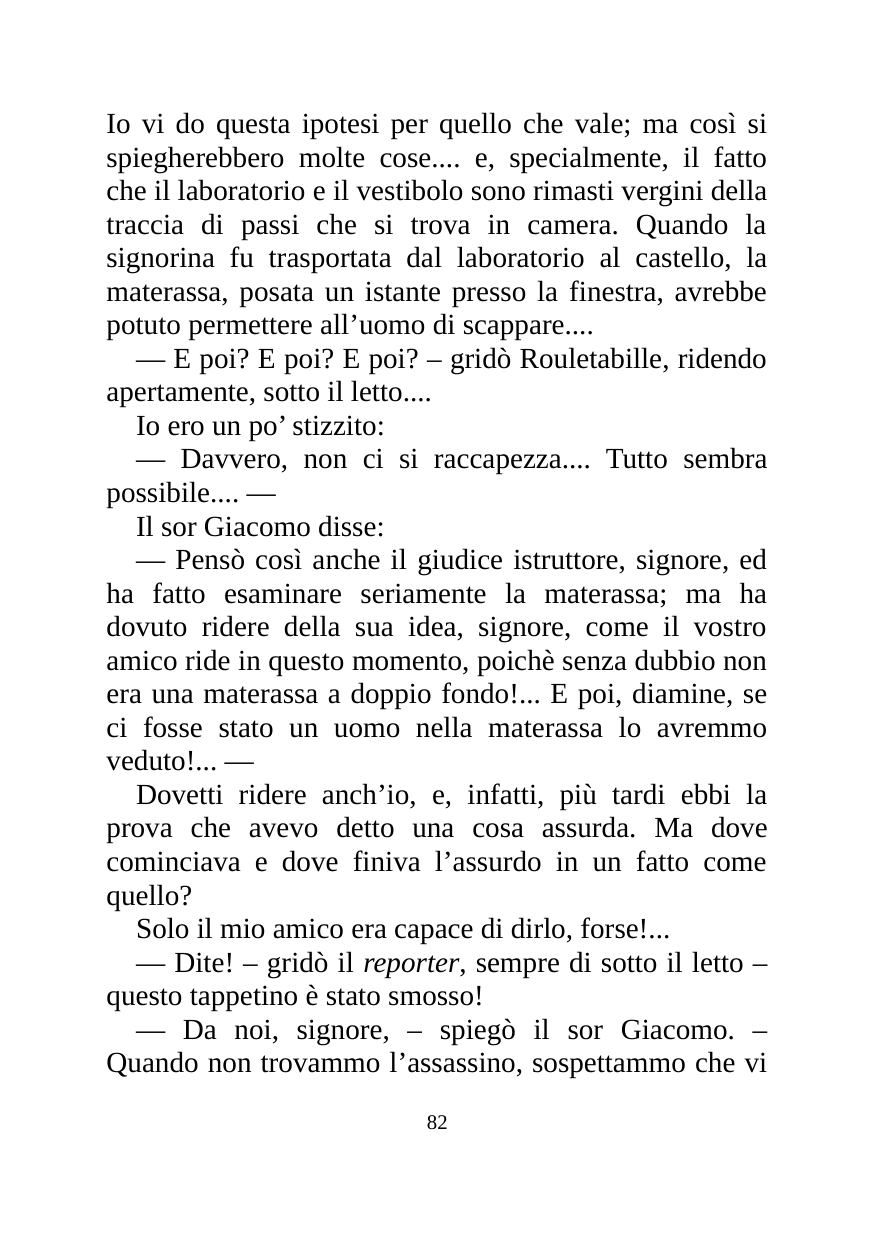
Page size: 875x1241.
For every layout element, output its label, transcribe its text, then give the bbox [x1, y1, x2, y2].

text — Pensò così anche il giudice istruttore, signore, ed ha fatto esaminare seriamente la materassa; ma ha dovuto ridere della sua idea, signore, come il vostro amico ride in questo momento, poichè senza dubbio non era una materassa a doppio fondo!... E poi, diamine, se ci fosse stato un uomo nella materassa lo avremmo veduto!... — [106, 542, 768, 777]
text — E poi? E poi? E poi? – gridò Rouletabille, ridendo apertamente, sotto il letto.... [106, 341, 768, 408]
text Io vi do questa ipotesi per quello che vale; ma così si spiegherebbero molte cose.... e, specialmente, il fatto che il laboratorio e il vestibolo sono rimasti vergini della traccia di passi che si trova in camera. Quando la signorina fu trasportata dal laboratorio al castello, la materassa, posata un istante presso la finestra, avrebbe potuto permettere all’uomo di scappare.... [106, 106, 768, 341]
text Solo il mio amico era capace di dirlo, forse!... [106, 911, 768, 945]
text — Davvero, non ci si raccapezza.... Tutto sembra possibile.... — [106, 442, 768, 509]
text Io ero un po’ stizzito: [106, 408, 768, 442]
text — Da noi, signore, – spiegò il sor Giacomo. – Quando non trovammo l’assassino, sospettammo che vi [106, 1012, 768, 1079]
text — Dite! – gridò il reporter, sempre di sotto il letto – questo tappetino è stato smosso! [106, 945, 768, 1012]
text Il sor Giacomo disse: [106, 509, 768, 542]
text Dovetti ridere anch’io, e, infatti, più tardi ebbi la prova che avevo detto una cosa assurda. Ma dove cominciava e dove finiva l’assurdo in un fatto come quello? [106, 777, 768, 911]
